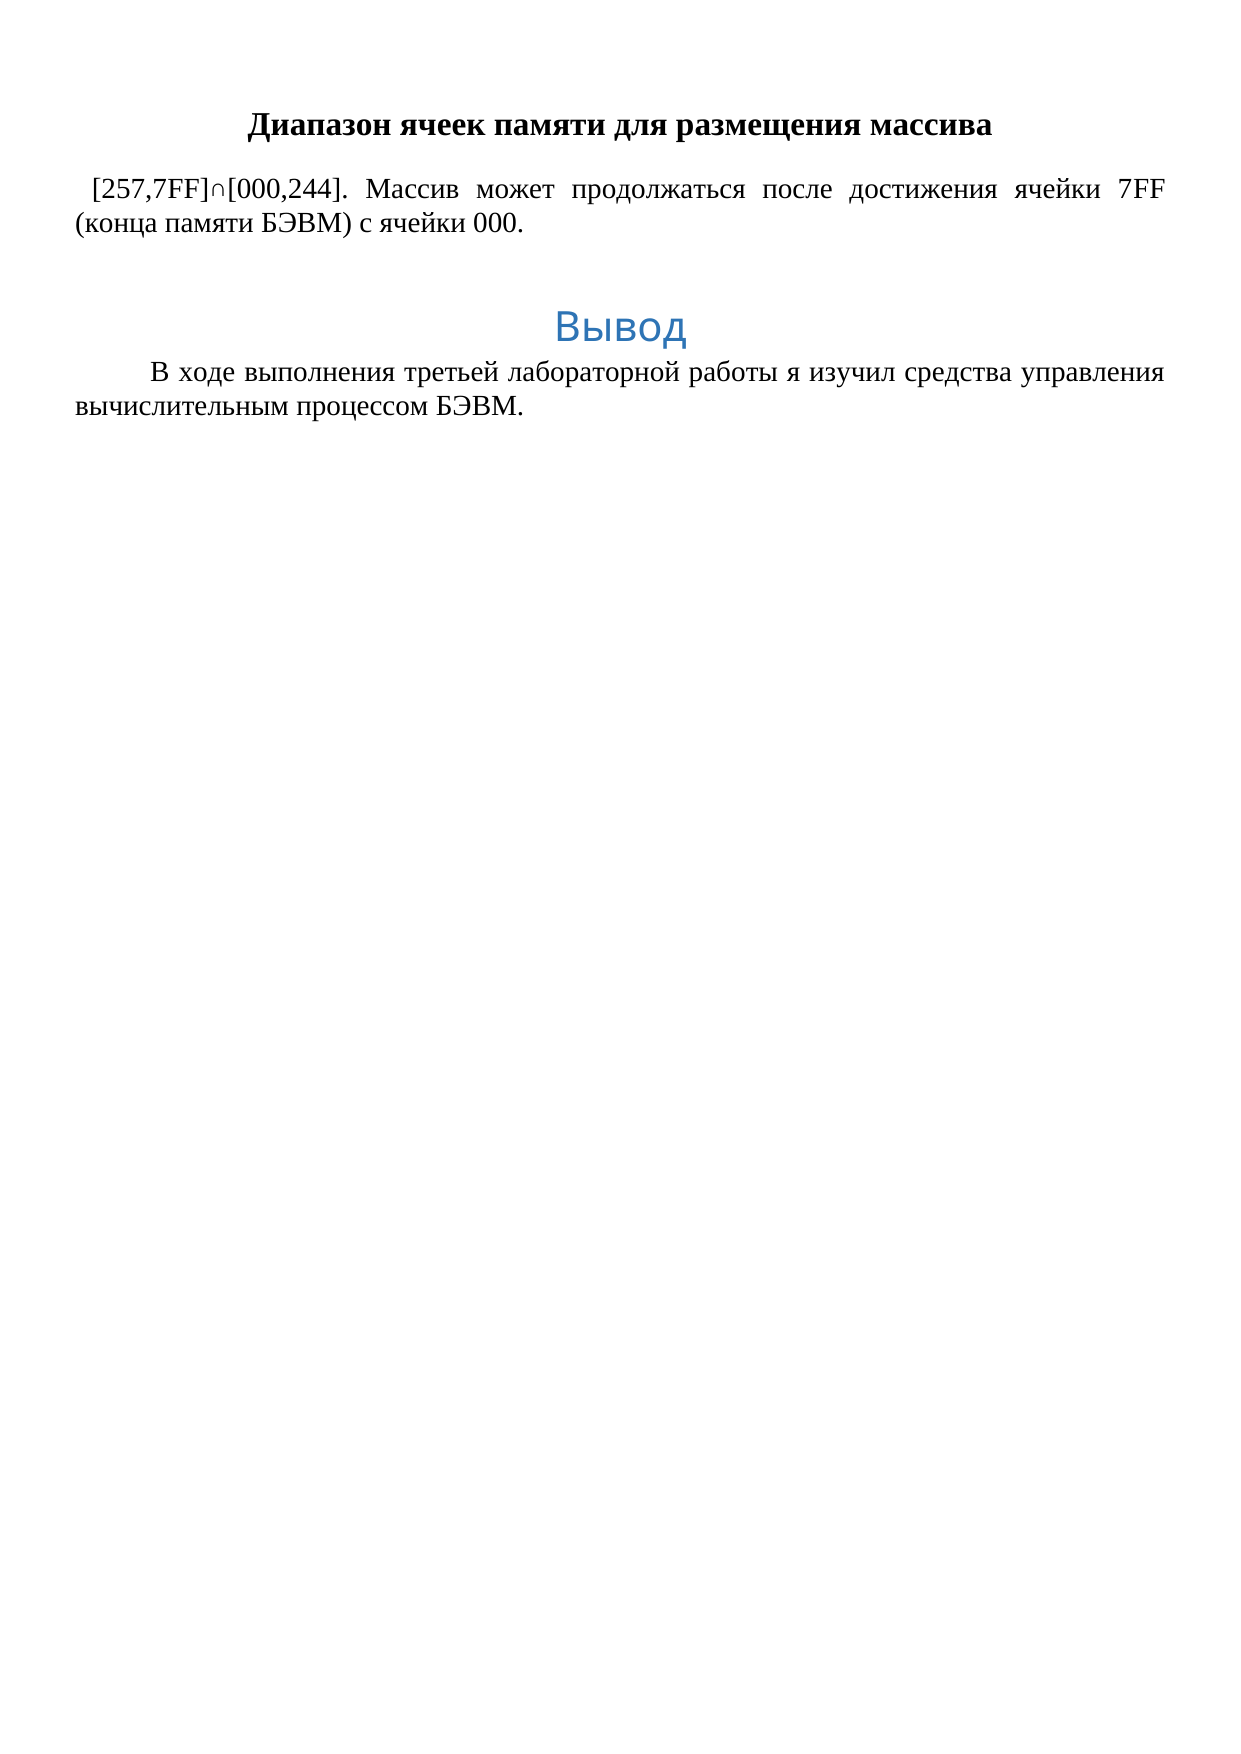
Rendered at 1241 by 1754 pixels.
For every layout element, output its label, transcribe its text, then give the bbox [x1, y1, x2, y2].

subtitle Вывод [75, 297, 1165, 354]
text [257,7FF][000,244]. Массив может продолжаться после достижения ячейки 7FF (конца памяти БЭВМ) с ячейки 000. [75, 172, 1165, 239]
list В ходе выполнения третьей лабораторной работы я изучил средства управления вычислительным процессом БЭВМ. [75, 354, 1165, 421]
subtitle Диапазон ячеек памяти для размещения массива [75, 104, 1165, 142]
